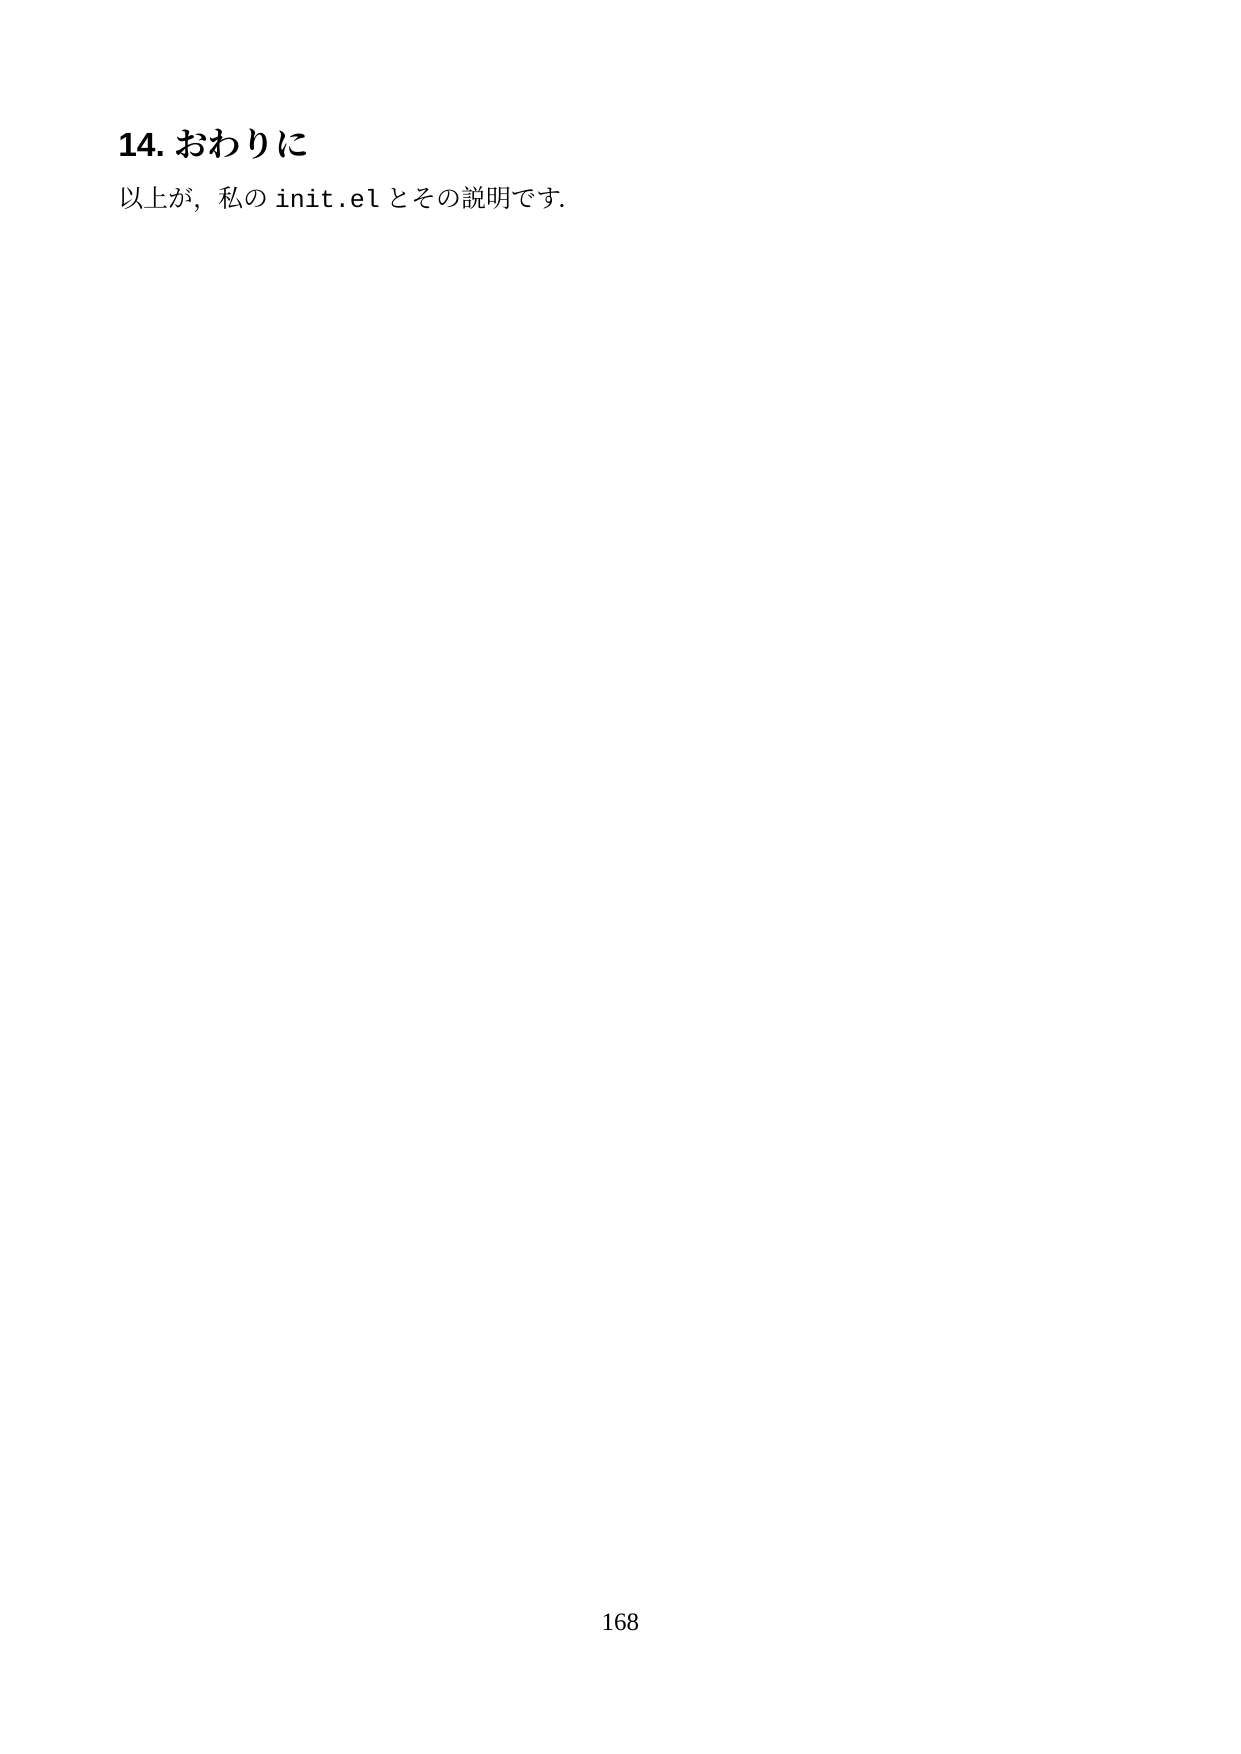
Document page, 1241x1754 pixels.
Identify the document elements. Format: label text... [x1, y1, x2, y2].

subtitle おわりに [118, 118, 1122, 166]
text 以上が，私の init.el とその説明です． [118, 179, 1122, 244]
